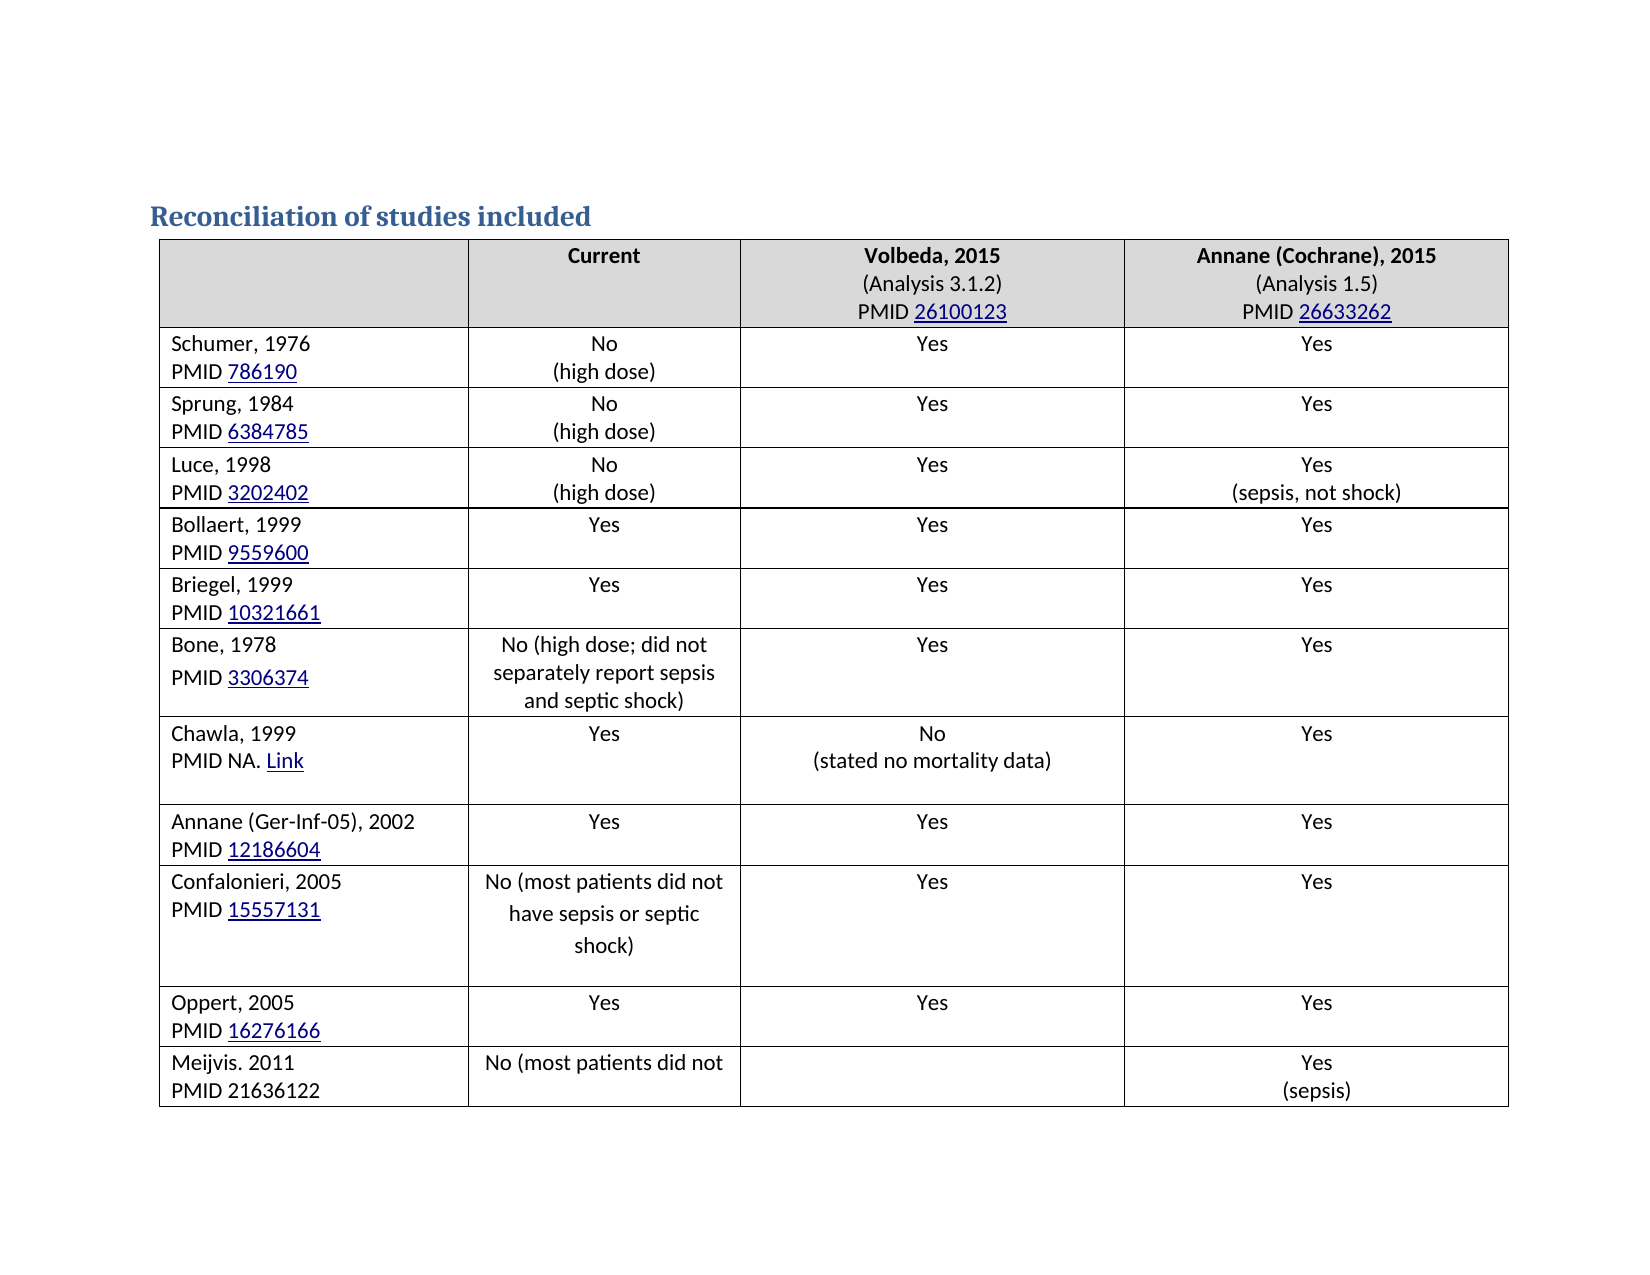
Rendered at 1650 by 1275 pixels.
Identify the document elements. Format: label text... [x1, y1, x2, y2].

table_cell No (most patients did not have sepsis or septic shock) [469, 866, 740, 986]
table_cell Yes [741, 388, 1124, 447]
table_cell Yes (sepsis, not shock) [1125, 448, 1508, 507]
table_cell Schumer, 1976 PMID 786190 [160, 328, 468, 387]
table_cell Chawla, 1999 PMID NA. Link [160, 717, 468, 804]
table_cell Yes [741, 509, 1124, 568]
table_cell Yes [741, 569, 1124, 628]
table_cell Yes [1125, 388, 1508, 447]
table_cell Yes [741, 987, 1124, 1046]
table_cell Annane (Ger-Inf-05), 2002 PMID 12186604 [160, 805, 468, 864]
table_cell Yes [1125, 629, 1508, 716]
table_header Annane (Cochrane), 2015 (Analysis 1.5) PMID 26633262 [1125, 240, 1508, 327]
table_cell No (stated no mortality data) [741, 717, 1124, 804]
table_cell Yes [469, 717, 740, 804]
table_cell Yes [469, 805, 740, 864]
table_cell Yes [741, 805, 1124, 864]
table_cell Yes [469, 569, 740, 628]
table_cell Yes [741, 328, 1124, 387]
table_cell Meijvis. 2011 PMID 21636122 [160, 1047, 468, 1106]
subtitle Reconciliation of studies included [150, 200, 1500, 233]
table_cell Briegel, 1999 PMID 10321661 [160, 569, 468, 628]
table_cell No (high dose; did not separately report sepsis and septic shock) [469, 629, 740, 716]
table_cell Yes [1125, 328, 1508, 387]
table_cell Yes [469, 987, 740, 1046]
table_cell Yes [1125, 805, 1508, 864]
table_cell Yes [1125, 987, 1508, 1046]
table_header Volbeda, 2015 (Analysis 3.1.2) PMID 26100123 [741, 240, 1124, 327]
table_cell Yes [1125, 717, 1508, 804]
table_header Current [469, 240, 740, 327]
table_cell Yes [741, 866, 1124, 986]
table_cell No (high dose) [469, 388, 740, 447]
table_cell No (most patients did not [469, 1047, 740, 1106]
table_header [160, 240, 468, 327]
table_cell Luce, 1998 PMID 3202402 [160, 448, 468, 507]
table_cell Yes [741, 629, 1124, 716]
table_cell Yes [1125, 866, 1508, 986]
table_cell No (high dose) [469, 328, 740, 387]
table_cell Yes (sepsis) [1125, 1047, 1508, 1106]
table_cell Yes [1125, 509, 1508, 568]
table_cell Yes [1125, 569, 1508, 628]
table_cell Bollaert, 1999 PMID 9559600 [160, 509, 468, 568]
table_cell [741, 1047, 1124, 1106]
table_cell Confalonieri, 2005 PMID 15557131 [160, 866, 468, 986]
table_cell Oppert, 2005 PMID 16276166 [160, 987, 468, 1046]
table_cell Bone, 1978 PMID 3306374 [160, 629, 468, 716]
table_cell Sprung, 1984 PMID 6384785 [160, 388, 468, 447]
table_cell No (high dose) [469, 448, 740, 507]
table_cell Yes [469, 509, 740, 568]
table_cell Yes [741, 448, 1124, 507]
